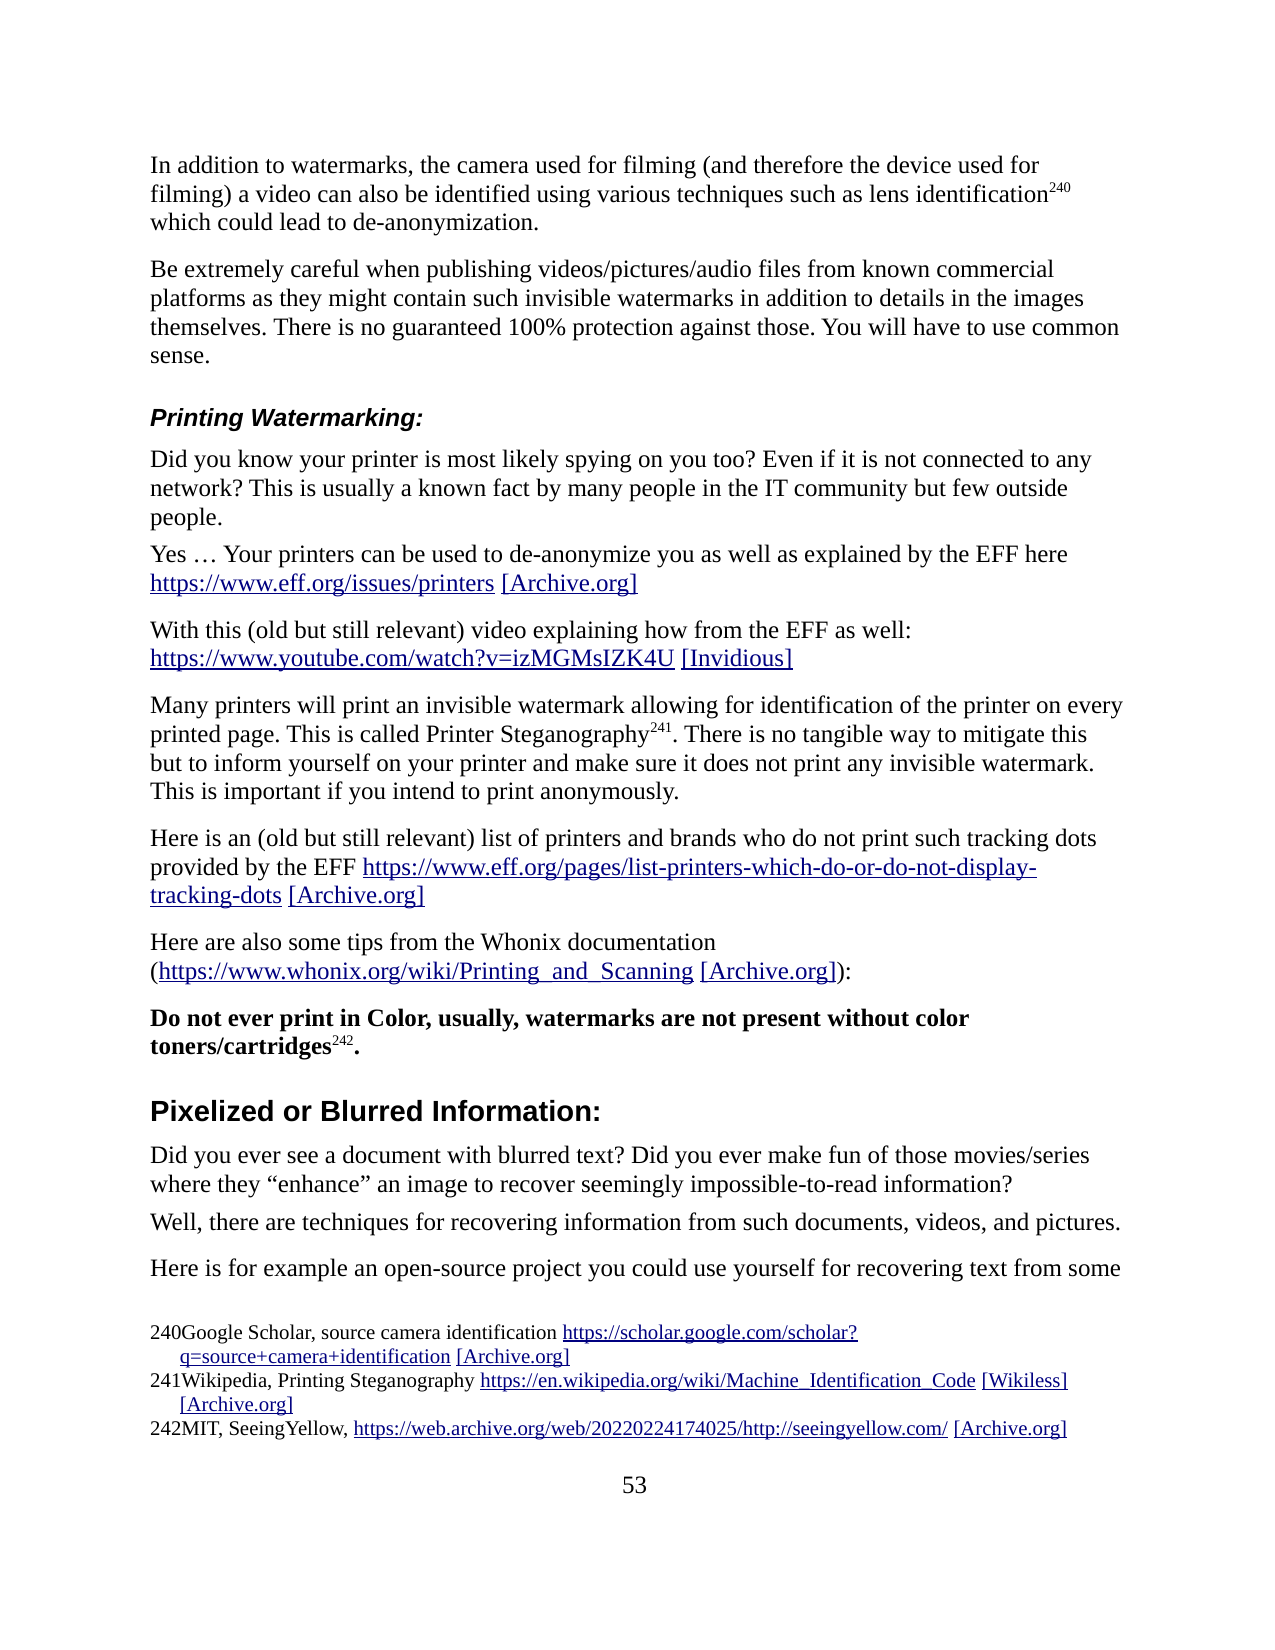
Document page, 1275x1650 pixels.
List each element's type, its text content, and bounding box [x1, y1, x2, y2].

text Here is an (old but still relevant) list of printers and brands who do not print such tracking dots provided by the EFF https://www.eff.org/pages/list-printers-which-do-or-do-not-display-tracking-dots [Archive.org] [150, 823, 1125, 909]
text Wikipedia, Printing Steganography https://en.wikipedia.org/wiki/Machine_Identification_Code [Wikiless] [Archive.org] [150, 1368, 1125, 1416]
text Well, there are techniques for recovering information from such documents, videos, and pictures. [150, 1207, 1125, 1235]
text Many printers will print an invisible watermark allowing for identification of the printer on every printed page. This is called Printer Steganography. There is no tangible way to mitigate this but to inform yourself on your printer and make sure it does not print any invisible watermark. This is important if you intend to print anonymously. [150, 690, 1125, 805]
text Do not ever print in Color, usually, watermarks are not present without color toners/cartridges. [150, 1003, 1125, 1060]
text With this (old but still relevant) video explaining how from the EFF as well: https://www.youtube.com/watch?v=izMGMsIZK4U [Invidious] [150, 615, 1125, 672]
text Here is for example an open-source project you could use yourself for recovering text from some [150, 1253, 1125, 1282]
text Did you know your printer is most likely spying on you too? Even if it is not connected to any network? This is usually a known fact by many people in the IT community but few outside people. [150, 444, 1125, 530]
text Yes … Your printers can be used to de-anonymize you as well as explained by the EFF here https://www.eff.org/issues/printers [Archive.org] [150, 539, 1125, 597]
text In addition to watermarks, the camera used for filming (and therefore the device used for filming) a video can also be identified using various techniques such as lens identification which could lead to de-anonymization. [150, 150, 1125, 236]
text Be extremely careful when publishing videos/pictures/audio files from known commercial platforms as they might contain such invisible watermarks in addition to details in the images themselves. There is no guaranteed 100% protection against those. You will have to use common sense. [150, 254, 1125, 369]
text MIT, SeeingYellow, https://web.archive.org/web/20220224174025/http://seeingyellow.com/ [Archive.org] [150, 1416, 1125, 1440]
subtitle Printing Watermarking: [150, 403, 1125, 432]
text Google Scholar, source camera identification https://scholar.google.com/scholar?q=source+camera+identification [Archive.org] [150, 1320, 1125, 1368]
subtitle Pixelized or Blurred Information: [150, 1094, 1125, 1128]
text Did you ever see a document with blurred text? Did you ever make fun of those movies/series where they “enhance” an image to recover seemingly impossible-to-read information? [150, 1140, 1125, 1198]
text Here are also some tips from the Whonix documentation (https://www.whonix.org/wiki/Printing_and_Scanning [Archive.org]): [150, 927, 1125, 985]
